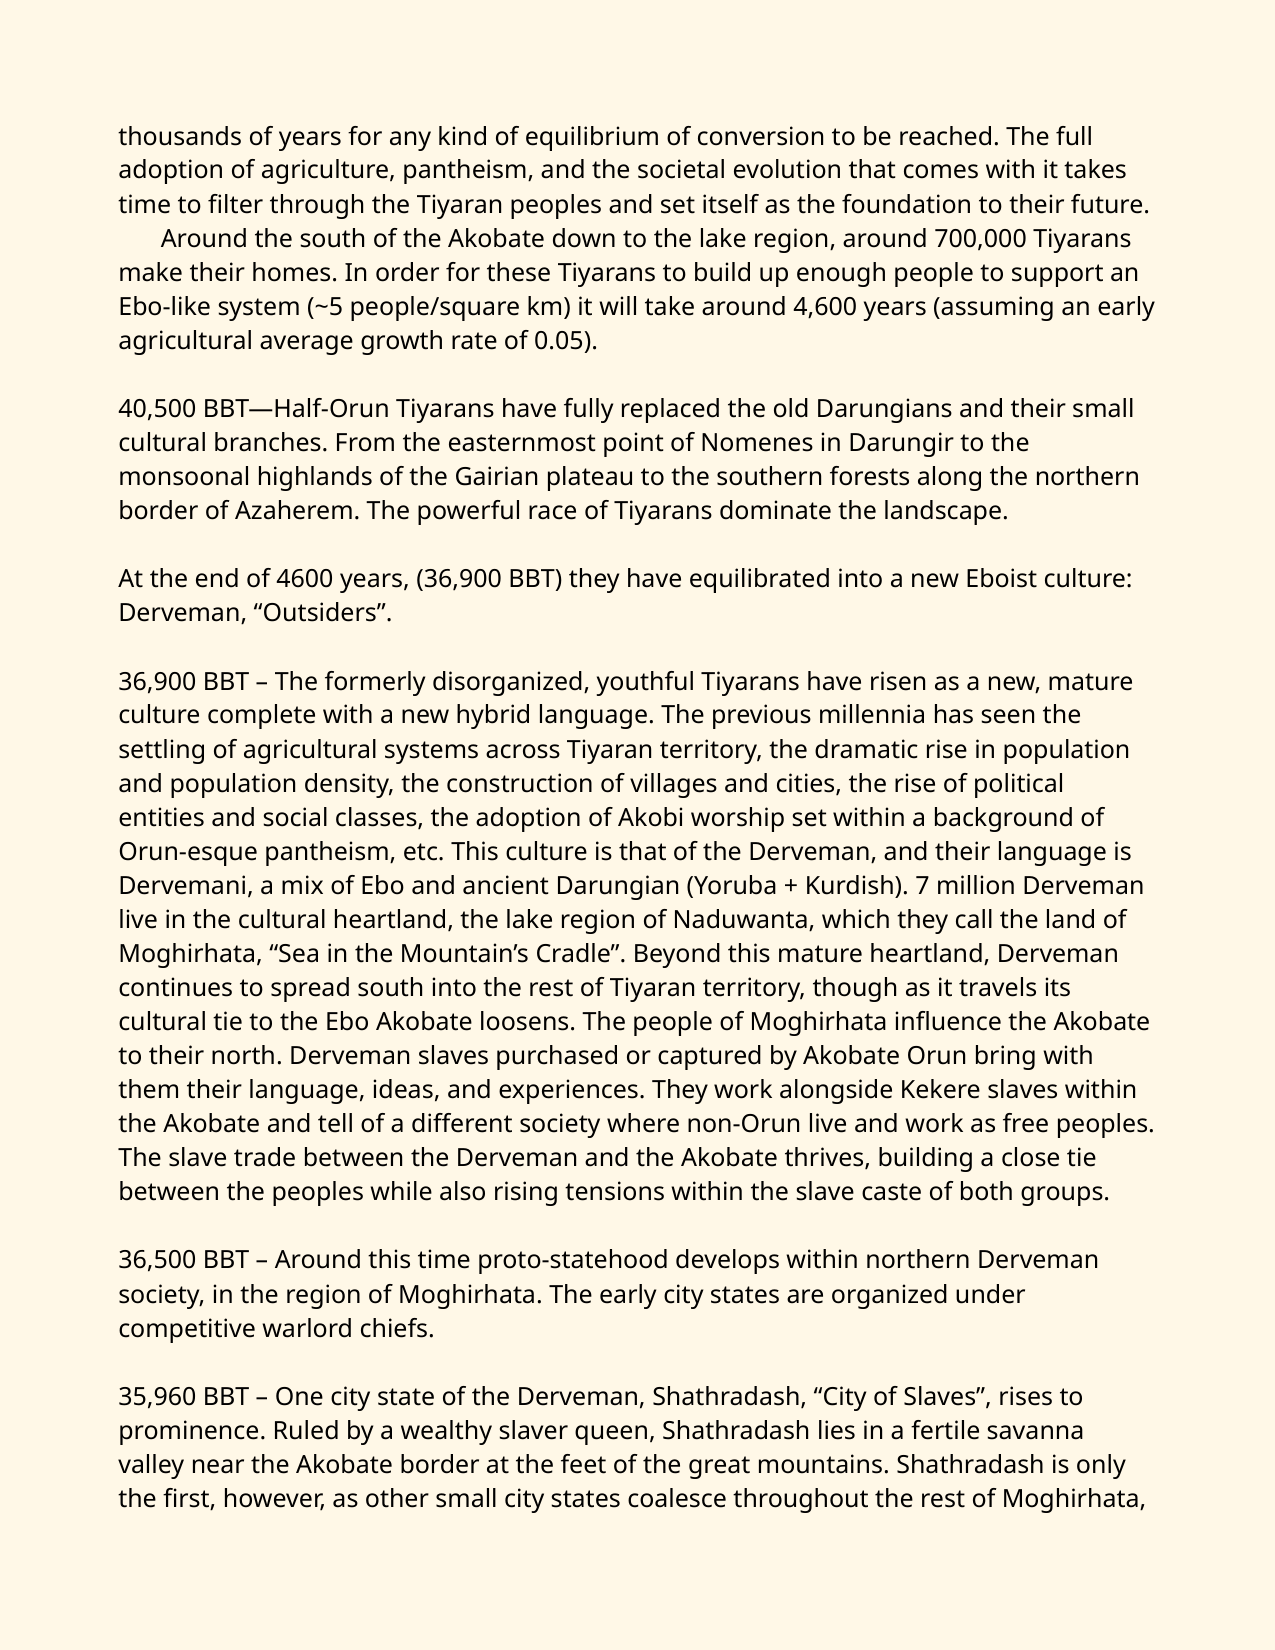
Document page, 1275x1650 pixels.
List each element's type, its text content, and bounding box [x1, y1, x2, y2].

text 36,900 BBT – The formerly disorganized, youthful Tiyarans have risen as a new, mature culture complete with a new hybrid language. The previous millennia has seen the settling of agricultural systems across Tiyaran territory, the dramatic rise in population and population density, the construction of villages and cities, the rise of political entities and social classes, the adoption of Akobi worship set within a background of Orun-esque pantheism, etc. This culture is that of the Derveman, and their language is Dervemani, a mix of Ebo and ancient Darungian (Yoruba + Kurdish). 7 million Derveman live in the cultural heartland, the lake region of Naduwanta, which they call the land of Moghirhata, “Sea in the Mountain’s Cradle”. Beyond this mature heartland, Derveman continues to spread south into the rest of Tiyaran territory, though as it travels its cultural tie to the Ebo Akobate loosens. The people of Moghirhata influence the Akobate to their north. Derveman slaves purchased or captured by Akobate Orun bring with them their language, ideas, and experiences. They work alongside Kekere slaves within the Akobate and tell of a different society where non-Orun live and work as free peoples. The slave trade between the Derveman and the Akobate thrives, building a close tie between the peoples while also rising tensions within the slave caste of both groups. [118, 663, 1157, 1208]
text 40,500 BBT—Half-Orun Tiyarans have fully replaced the old Darungians and their small cultural branches. From the easternmost point of Nomenes in Darungir to the monsoonal highlands of the Gairian plateau to the southern forests along the northern border of Azaherem. The powerful race of Tiyarans dominate the landscape. [118, 391, 1157, 527]
text At the end of 4600 years, (36,900 BBT) they have equilibrated into a new Eboist culture: Derveman, “Outsiders”. [118, 561, 1157, 629]
text 35,960 BBT – One city state of the Derveman, Shathradash, “City of Slaves”, rises to prominence. Ruled by a wealthy slaver queen, Shathradash lies in a fertile savanna valley near the Akobate border at the feet of the great mountains. Shathradash is only the first, however, as other small city states coalesce throughout the rest of Moghirhata, [118, 1378, 1157, 1515]
text Around the south of the Akobate down to the lake region, around 700,000 Tiyarans make their homes. In order for these Tiyarans to build up enough people to support an Ebo-like system (~5 people/square km) it will take around 4,600 years (assuming an early agricultural average growth rate of 0.05). [118, 220, 1157, 357]
text 36,500 BBT – Around this time proto-statehood develops within northern Derveman society, in the region of Moghirhata. The early city states are organized under competitive warlord chiefs. [118, 1242, 1157, 1344]
text thousands of years for any kind of equilibrium of conversion to be reached. The full adoption of agriculture, pantheism, and the societal evolution that comes with it takes time to filter through the Tiyaran peoples and set itself as the foundation to their future. [118, 118, 1157, 220]
